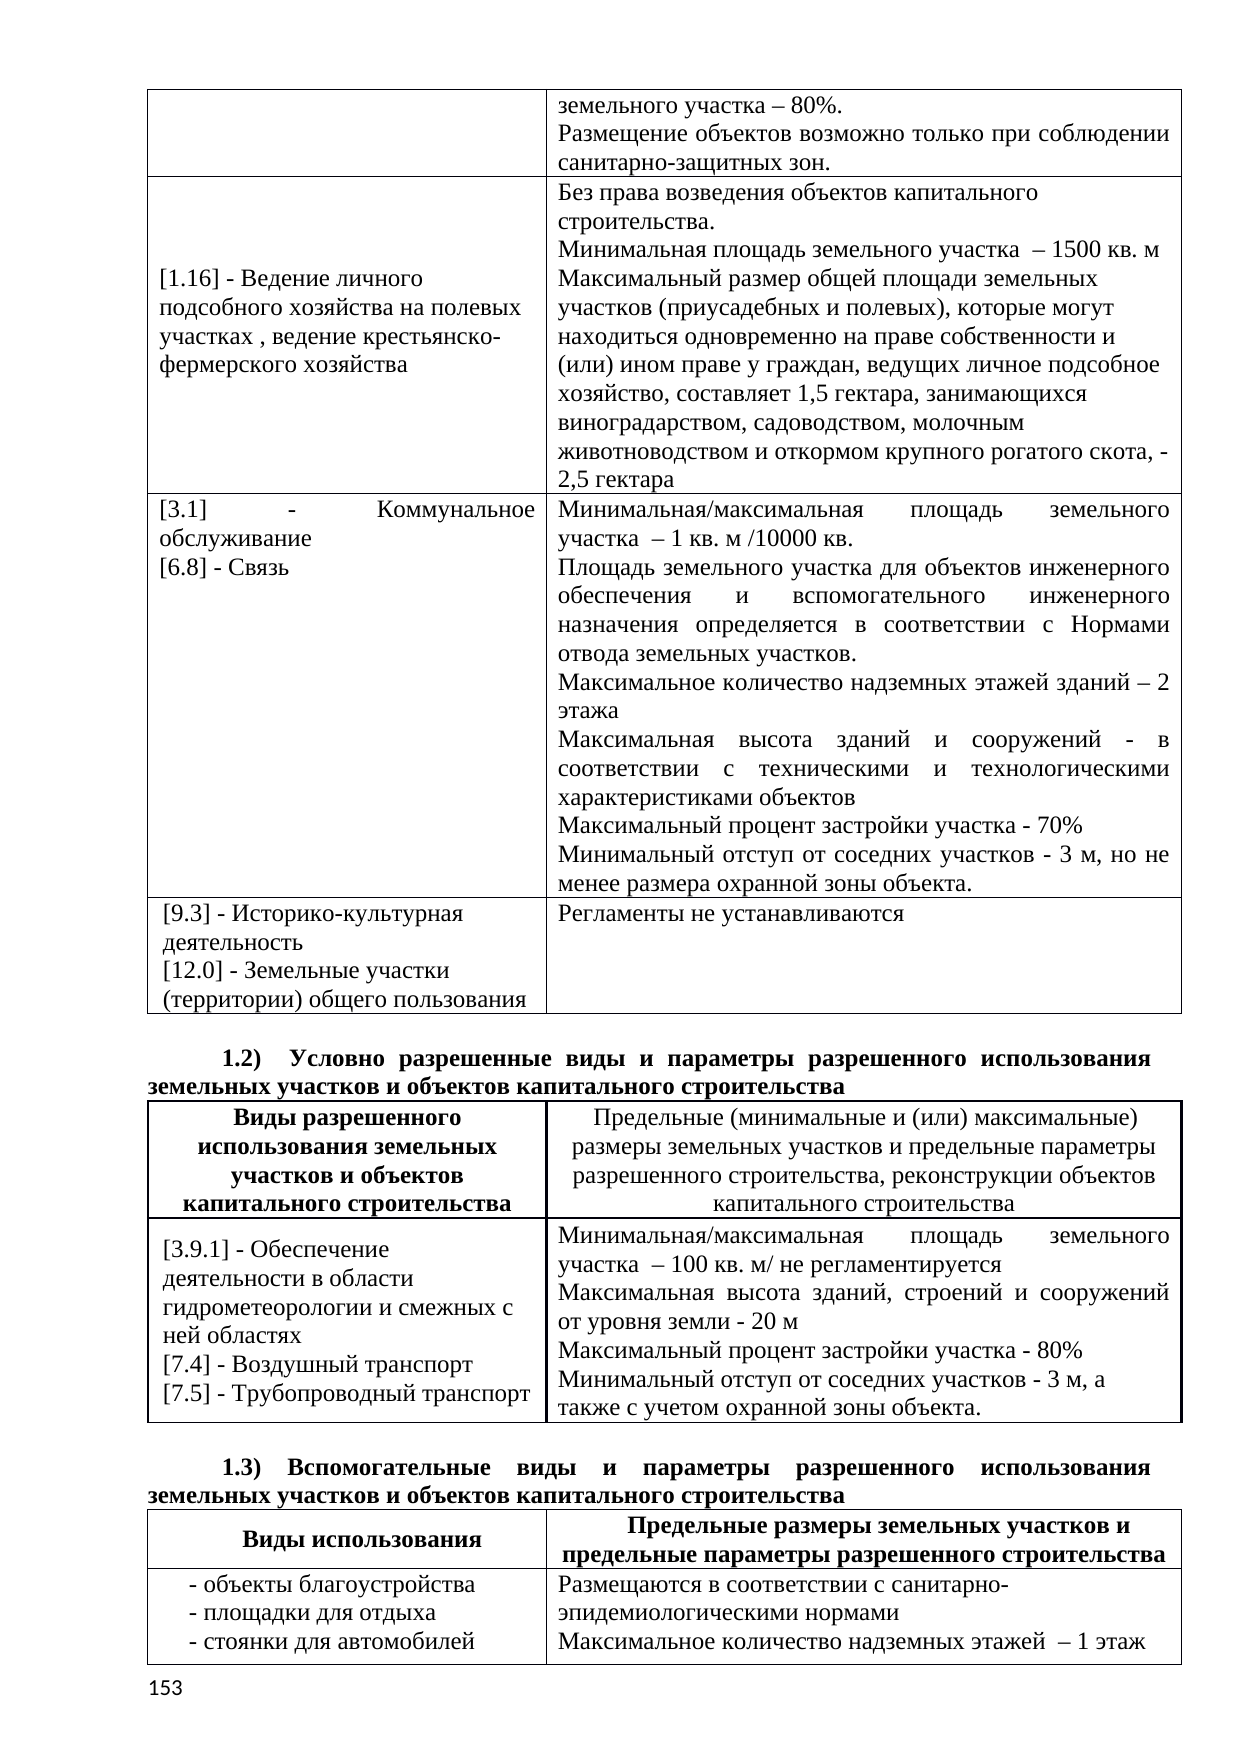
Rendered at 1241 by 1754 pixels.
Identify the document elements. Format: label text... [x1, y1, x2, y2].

table_cell [3.1] - Коммунальное обслуживание [6.8] - Связь [148, 494, 546, 897]
subtitle 1.3) Вспомогательные виды и параметры разрешенного использования земельных участков и объектов капитального строительства [148, 1452, 1152, 1509]
subtitle 1.2) Условно разрешенные виды и параметры разрешенного использования земельных участков и объектов капитального строительства [148, 1043, 1152, 1100]
table_header Предельные размеры земельных участков и предельные параметры разрешенного строительства [547, 1510, 1181, 1568]
table_cell Минимальная/максимальная площадь земельного участка – 100 кв. м/ не регламентируется Максимальная высота зданий, строений и сооружений от уровня земли - 20 м Максимальный процент застройки участка - 80% Минимальный отступ от соседних участков - 3 м, а также с учетом охранной зоны объекта. [548, 1219, 1180, 1422]
table_cell [1.16] - Ведение личного подсобного хозяйства на полевых участках , ведение крестьянско-фермерского хозяйства [148, 177, 546, 493]
table_cell - объекты благоустройства - площадки для отдыха - стоянки для автомобилей [148, 1569, 546, 1664]
table_cell [9.3] - Историко-культурная деятельность [12.0] - Земельные участки (территории) общего пользования [148, 898, 546, 1013]
table_cell [3.9.1] - Обеспечение деятельности в области гидрометеорологии и смежных с ней областях [7.4] - Воздушный транспорт [7.5] - Трубопроводный транспорт [149, 1219, 545, 1422]
table_cell Минимальная/максимальная площадь земельного участка – 1 кв. м /10000 кв. Площадь земельного участка для объектов инженерного обеспечения и вспомогательного инженерного назначения определяется в соответствии с Нормами отвода земельных участков. Максимальное количество надземных этажей зданий – 2 этажа Максимальная высота зданий и сооружений - в соответствии с техническими и технологическими характеристиками объектов Максимальный процент застройки участка - 70% Минимальный отступ от соседних участков - 3 м, но не менее размера охранной зоны объекта. [547, 494, 1181, 897]
table_cell [148, 90, 546, 176]
table_cell Без права возведения объектов капитального строительства. Минимальная площадь земельного участка – 1500 кв. м Максимальный размер общей площади земельных участков (приусадебных и полевых), которые могут находиться одновременно на праве собственности и (или) ином праве у граждан, ведущих личное подсобное хозяйство, составляет 1,5 гектара, занимающихся виноградарством, садоводством, молочным животноводством и откормом крупного рогатого скота, - 2,5 гектара [547, 177, 1181, 493]
table_header Виды разрешенного использования земельных участков и объектов капитального строительства [149, 1102, 545, 1217]
table_cell Размещаются в соответствии с санитарно-эпидемиологическими нормами Максимальное количество надземных этажей – 1 этаж [547, 1569, 1181, 1664]
table_cell Регламенты не устанавливаются [547, 898, 1181, 1013]
table_header Предельные (минимальные и (или) максимальные) размеры земельных участков и предельные параметры разрешенного строительства, реконструкции объектов капитального строительства [548, 1102, 1180, 1217]
table_header Виды использования [148, 1510, 546, 1568]
table_cell земельного участка – 80%. Размещение объектов возможно только при соблюдении санитарно-защитных зон. [547, 90, 1181, 176]
